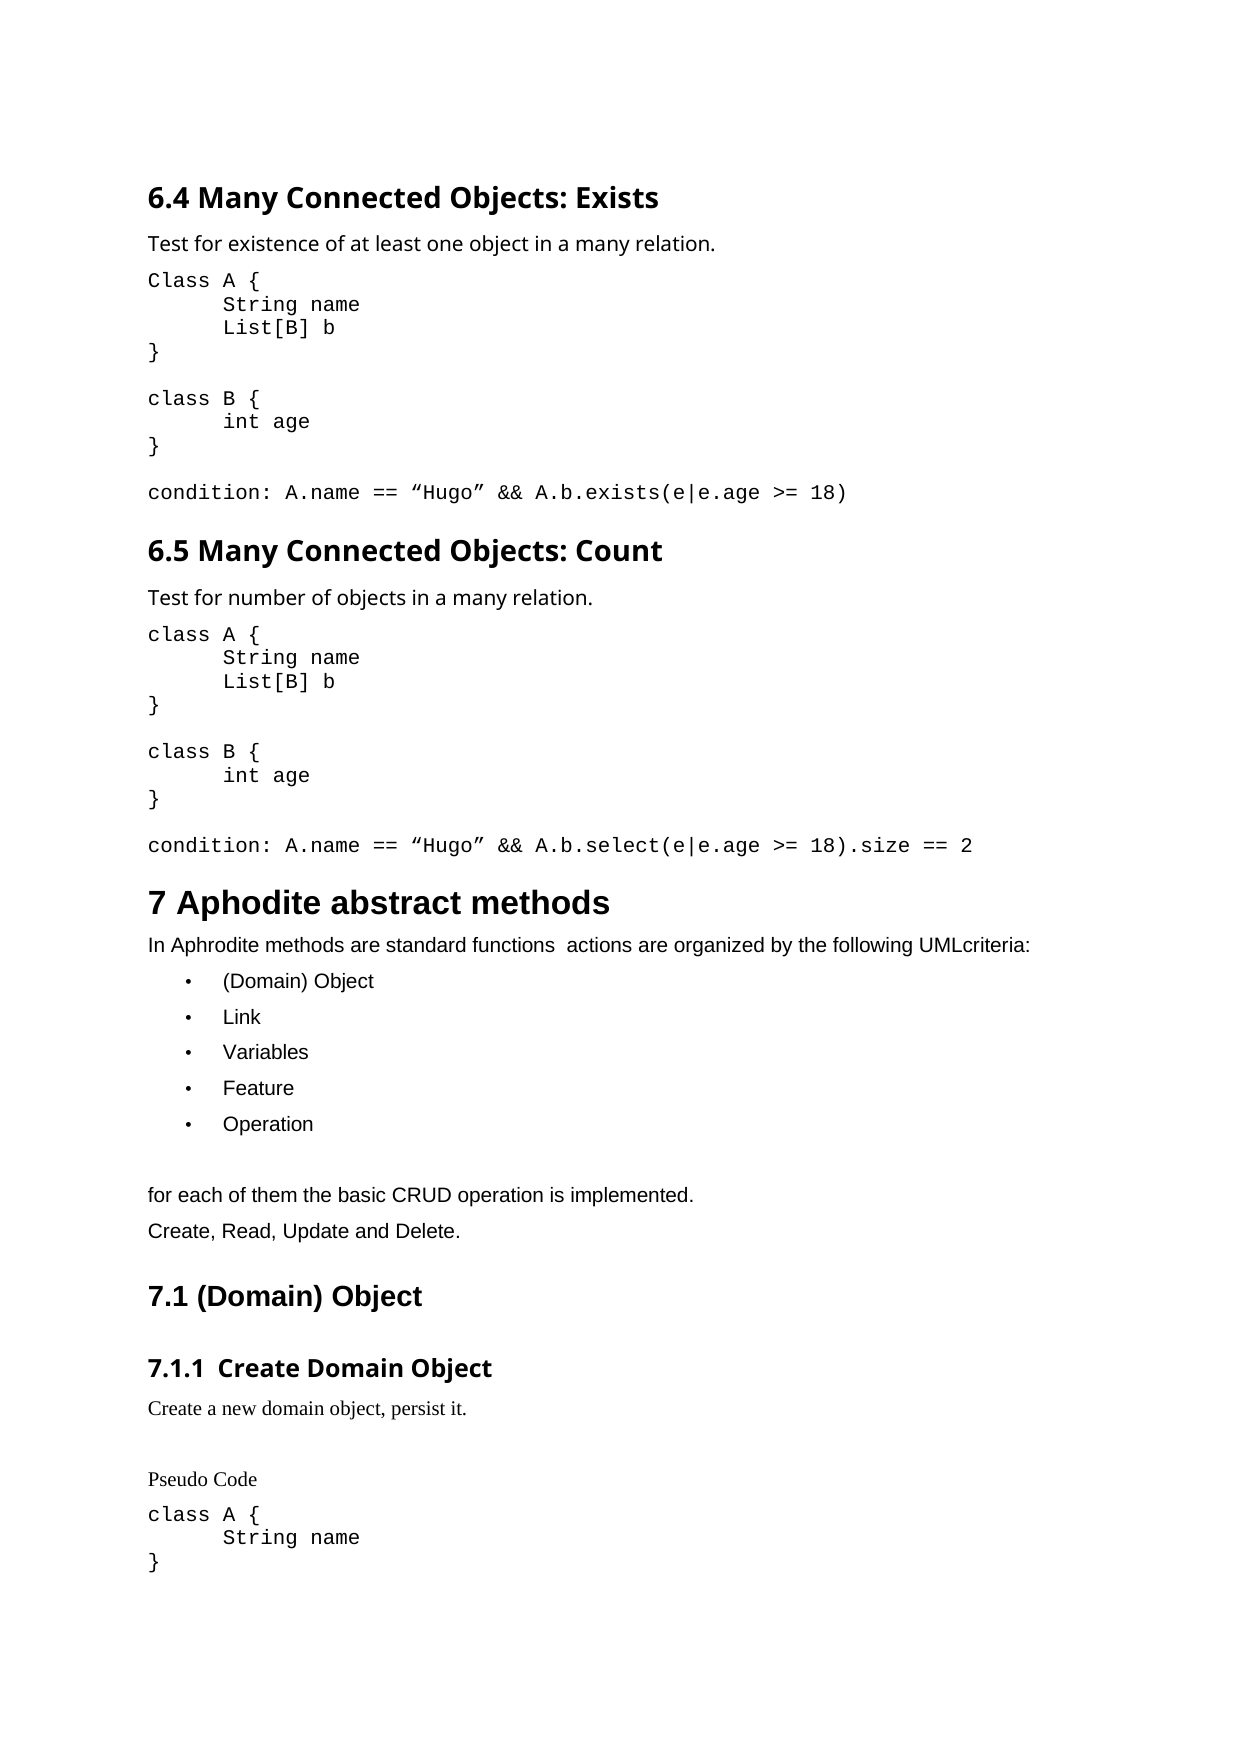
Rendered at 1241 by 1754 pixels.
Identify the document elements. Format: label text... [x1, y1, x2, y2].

list (Domain) Object [185, 969, 1122, 993]
text Create a new domain object, persist it. [148, 1397, 1122, 1420]
text class A { [148, 624, 1122, 647]
text condition: A.name == “Hugo” && A.b.select(e|e.age >= 18).size == 2 [148, 836, 1122, 859]
text condition: A.name == “Hugo” && A.b.exists(e|e.age >= 18) [148, 482, 1122, 506]
text for each of them the basic CRUD operation is implemented. [148, 1184, 1122, 1207]
subtitle Create Domain Object [148, 1351, 1122, 1384]
text } [148, 341, 1122, 364]
list Operation [185, 1112, 1122, 1136]
text int age [148, 765, 1122, 788]
text class B { [148, 741, 1122, 765]
text Class A { [148, 270, 1122, 294]
text String name [148, 647, 1122, 671]
subtitle Many Connected Objects: Count [148, 531, 1122, 570]
text String name [148, 294, 1122, 317]
text Test for number of objects in a many relation. [148, 583, 1122, 611]
list Link [185, 1005, 1122, 1028]
list Feature [185, 1077, 1122, 1100]
text } [148, 788, 1122, 812]
subtitle Aphodite abstract methods [148, 884, 1122, 921]
text int age [148, 411, 1122, 435]
subtitle Many Connected Objects: Exists [148, 177, 1122, 217]
list Variables [185, 1041, 1122, 1064]
text String name [148, 1527, 1122, 1551]
text class B { [148, 388, 1122, 411]
text List[B] b [148, 317, 1122, 341]
text In Aphrodite methods are standard functions actions are organized by the following UMLcriteria: [148, 934, 1122, 957]
subtitle (Domain) Object [148, 1280, 1122, 1313]
text class A { [148, 1504, 1122, 1527]
text Create, Read, Update and Delete. [148, 1220, 1122, 1243]
text } [148, 1551, 1122, 1574]
text List[B] b [148, 671, 1122, 694]
text } [148, 435, 1122, 458]
text Pseudo Code [148, 1468, 1122, 1491]
text } [148, 694, 1122, 718]
text Test for existence of at least one object in a many relation. [148, 229, 1122, 258]
